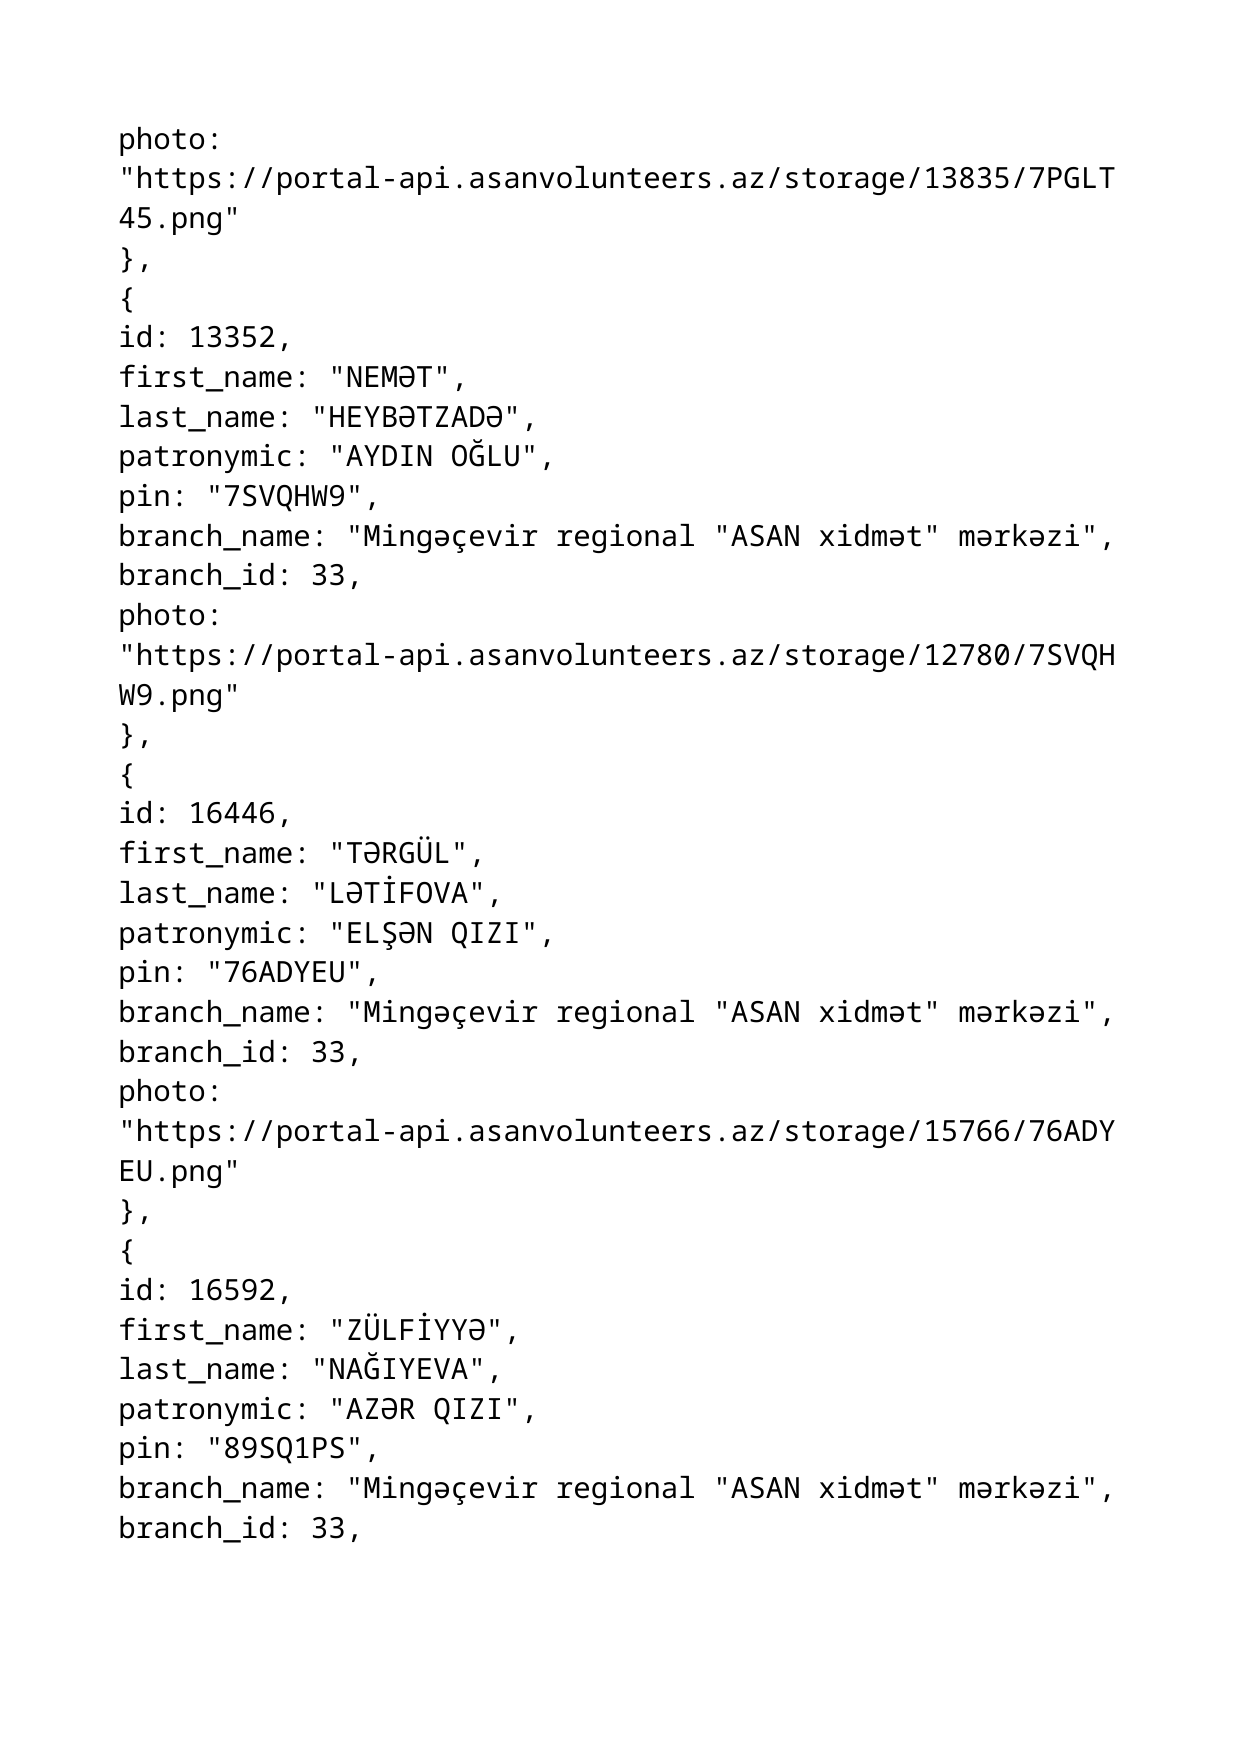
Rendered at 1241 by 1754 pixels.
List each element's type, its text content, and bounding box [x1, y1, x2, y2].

text { [118, 753, 1122, 793]
text branch_id: 33, [118, 1507, 1122, 1547]
text photo: "https://portal-api.asanvolunteers.az/storage/15766/76ADYEU.png" [118, 1071, 1122, 1190]
text }, [118, 1190, 1122, 1229]
text branch_id: 33, [118, 555, 1122, 594]
text id: 16446, [118, 793, 1122, 832]
text patronymic: "AZƏR QIZI", [118, 1388, 1122, 1428]
text photo: "https://portal-api.asanvolunteers.az/storage/13835/7PGLT45.png" [118, 118, 1122, 237]
text patronymic: "ELŞƏN QIZI", [118, 912, 1122, 952]
text first_name: "ZÜLFİYYƏ", [118, 1309, 1122, 1348]
text first_name: "NEMƏT", [118, 356, 1122, 396]
text branch_id: 33, [118, 1031, 1122, 1071]
text pin: "89SQ1PS", [118, 1428, 1122, 1467]
text last_name: "NAĞIYEVA", [118, 1348, 1122, 1388]
text pin: "76ADYEU", [118, 952, 1122, 991]
text pin: "7SVQHW9", [118, 475, 1122, 515]
text id: 13352, [118, 317, 1122, 356]
text last_name: "HEYBƏTZADƏ", [118, 396, 1122, 436]
text }, [118, 237, 1122, 277]
text last_name: "LƏTİFOVA", [118, 872, 1122, 912]
text { [118, 1229, 1122, 1269]
text branch_name: "Mingəçevir regional "ASAN xidmət" mərkəzi", [118, 991, 1122, 1031]
text id: 16592, [118, 1269, 1122, 1309]
text { [118, 277, 1122, 317]
text }, [118, 713, 1122, 753]
text photo: "https://portal-api.asanvolunteers.az/storage/12780/7SVQHW9.png" [118, 594, 1122, 713]
text branch_name: "Mingəçevir regional "ASAN xidmət" mərkəzi", [118, 1467, 1122, 1507]
text branch_name: "Mingəçevir regional "ASAN xidmət" mərkəzi", [118, 515, 1122, 555]
text first_name: "TƏRGÜL", [118, 832, 1122, 872]
text patronymic: "AYDIN OĞLU", [118, 436, 1122, 475]
